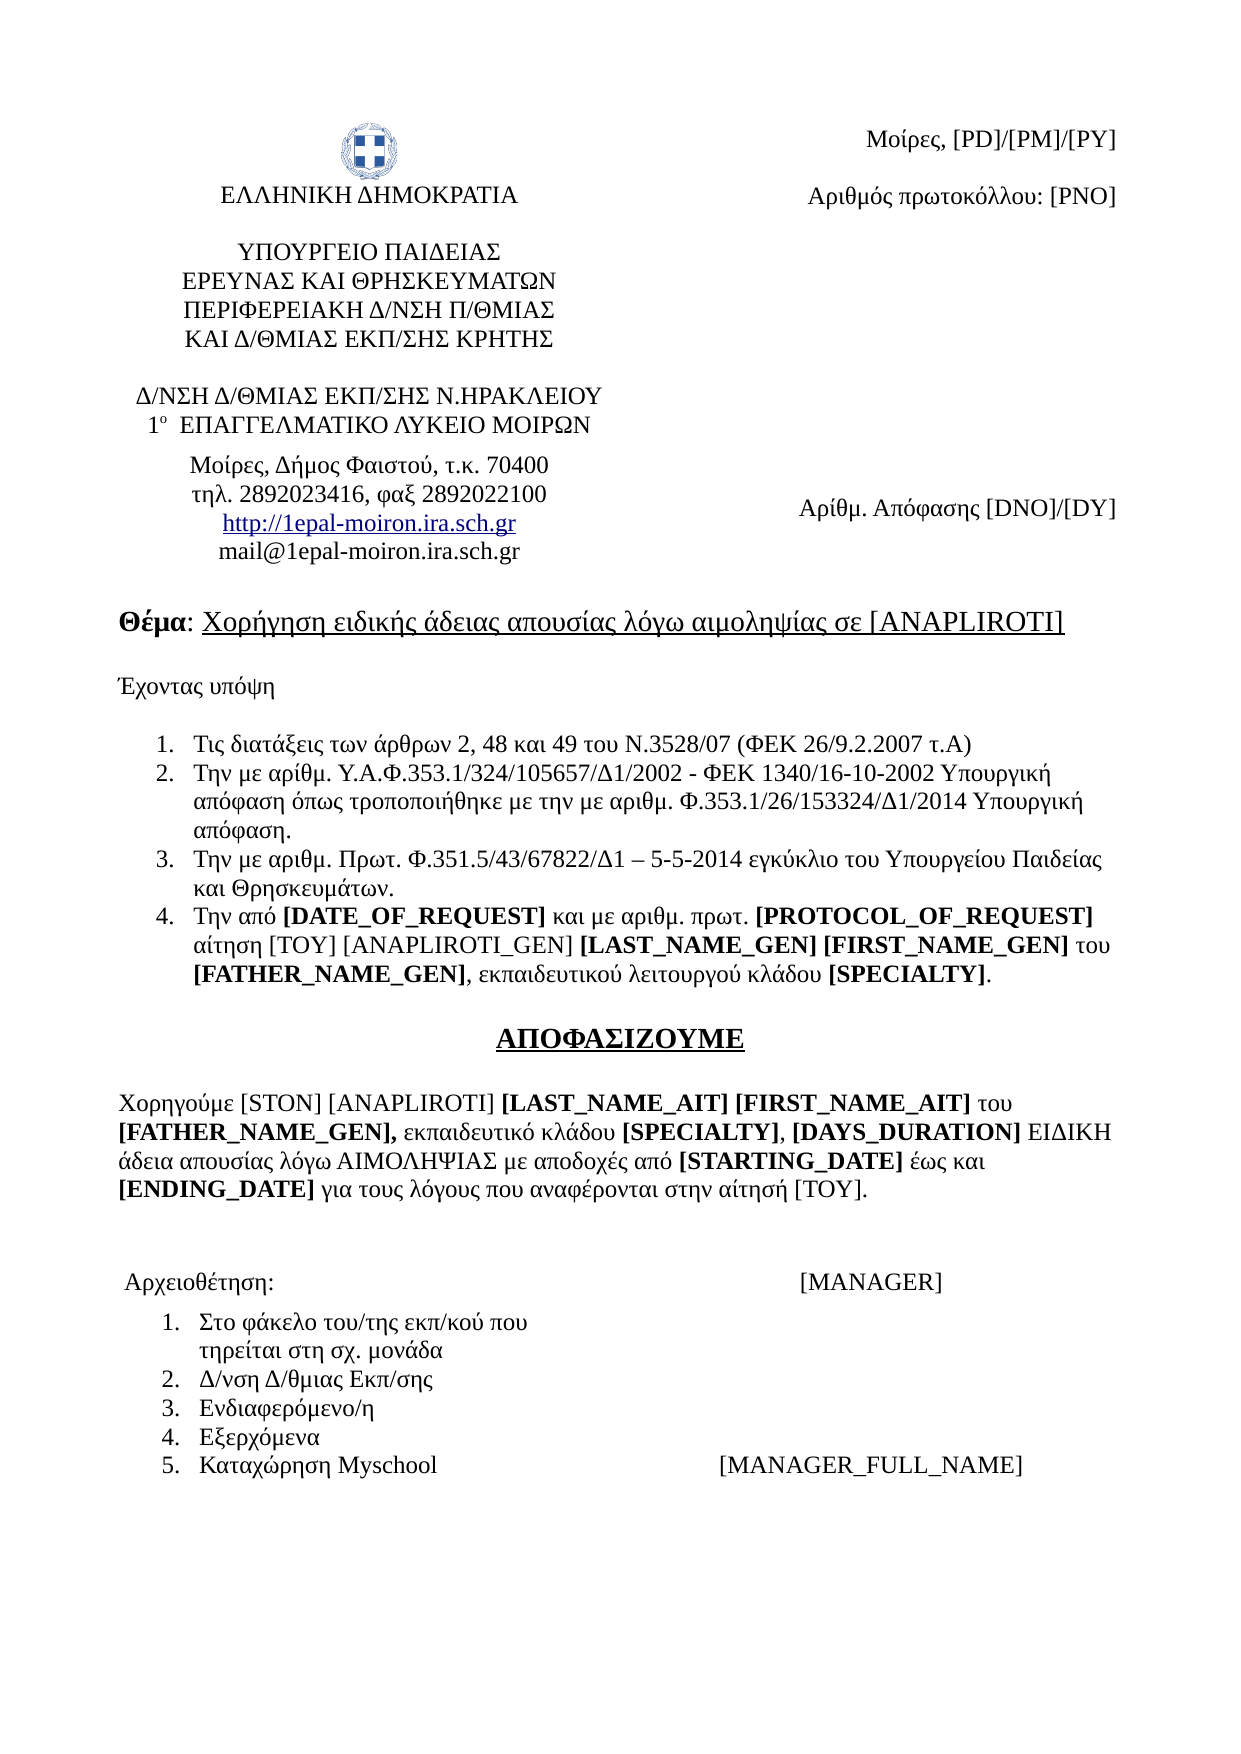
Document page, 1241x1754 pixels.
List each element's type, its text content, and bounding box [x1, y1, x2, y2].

table_header Μοίρες, [PD]/[PM]/[PY] Aριθμός πρωτοκόλλου: [PNO] [620, 118, 1122, 444]
table_cell [MANAGER_FULL_NAME] [620, 1301, 1122, 1485]
text Χορηγούμε [STON] [ANAPLIROTI] [LAST_NAME_AIT] [FIRST_NAME_AIT] του [FATHER_NAME_GEN], εκπαιδευτικό κλάδου [SPECIALTY], [DAYS_DURATION] ΕΙΔΙΚΗ άδεια απουσίας λόγω ΑΙΜΟΛΗΨΙΑΣ με αποδοχές από [STARTING_DATE] έως και [ENDING_DATE] για τους λόγους που αναφέρονται στην αίτησή [TOY]. [118, 1088, 1122, 1203]
table_header Αρχειοθέτηση: [118, 1261, 620, 1301]
table_header ΕΛΛΗΝΙΚΗ ΔΗΜΟΚΡΑΤΙΑ ΥΠΟΥΡΓΕΙΟ ΠΑΙΔΕΙΑΣ ΕΡΕΥΝΑΣ ΚΑΙ ΘΡΗΣΚΕΥΜΑΤΩΝ ΠΕΡΙΦΕΡΕΙΑΚΗ Δ/ΝΣΗ Π/ΘΜΙΑΣ ΚΑΙ Δ/ΘΜΙΑΣ ΕΚΠ/ΣΗΣ ΚΡΗΤΗΣ Δ/ΝΣΗ Δ/ΘΜΙΑΣ ΕΚΠ/ΣΗΣ Ν.ΗΡΑΚΛΕΙΟΥ 1ο ΕΠΑΓΓΕΛΜΑΤΙΚΟ ΛΥΚΕΙΟ ΜΟΙΡΩΝ [118, 118, 620, 444]
table_cell Μοίρες, Δήμος Φαιστού, τ.κ. 70400 τηλ. 2892023416, φαξ 2892022100 http://1epal-moiron.ira.sch.gr mail@1epal-moiron.ira.sch.gr [118, 444, 620, 571]
text Θέμα: Χορήγηση ειδικής άδειας απουσίας λόγω αιμοληψίας σε [ANAPLIROTI] [118, 604, 1122, 638]
table_cell Αρίθμ. Απόφασης [DNO]/[DY] [620, 444, 1122, 571]
list Την από [DATE_OF_REQUEST] και με αριθμ. πρωτ. [PROTOCOL_OF_REQUEST] αίτηση [TOY] [ANAPLIROTI_GEN] [LAST_NAME_GEN] [FIRST_NAME_GEN] του [FATHER_NAME_GEN], εκπαιδευτικού λειτουργού κλάδου [SPECIALTY]. [156, 901, 1122, 988]
list Την με αρίθμ. Υ.Α.Φ.353.1/324/105657/Δ1/2002 - ΦΕΚ 1340/16-10-2002 Υπουργική απόφαση όπως τροποποιήθηκε με την με αριθμ. Φ.353.1/26/153324/Δ1/2014 Υπουργική απόφαση. [156, 758, 1122, 844]
table_header [MANAGER] [620, 1261, 1122, 1301]
picture [341, 123, 398, 180]
text ΑΠΟΦΑΣΙΖΟΥΜΕ [118, 1021, 1122, 1055]
list Την με αριθμ. Πρωτ. Φ.351.5/43/67822/Δ1 – 5-5-2014 εγκύκλιο του Υπουργείου Παιδείας και Θρησκευμάτων. [156, 844, 1122, 901]
list Τις διατάξεις των άρθρων 2, 48 και 49 του Ν.3528/07 (ΦΕΚ 26/9.2.2007 τ.Α) [156, 729, 1122, 758]
text Έχοντας υπόψη [118, 671, 1122, 700]
table_cell Στο φάκελο του/της εκπ/κού που τηρείται στη σχ. μονάδα Δ/νση Δ/θμιας Εκπ/σης Ενδιαφερόμενο/η Εξερχόμενα Καταχώρηση Myschool [118, 1301, 620, 1485]
